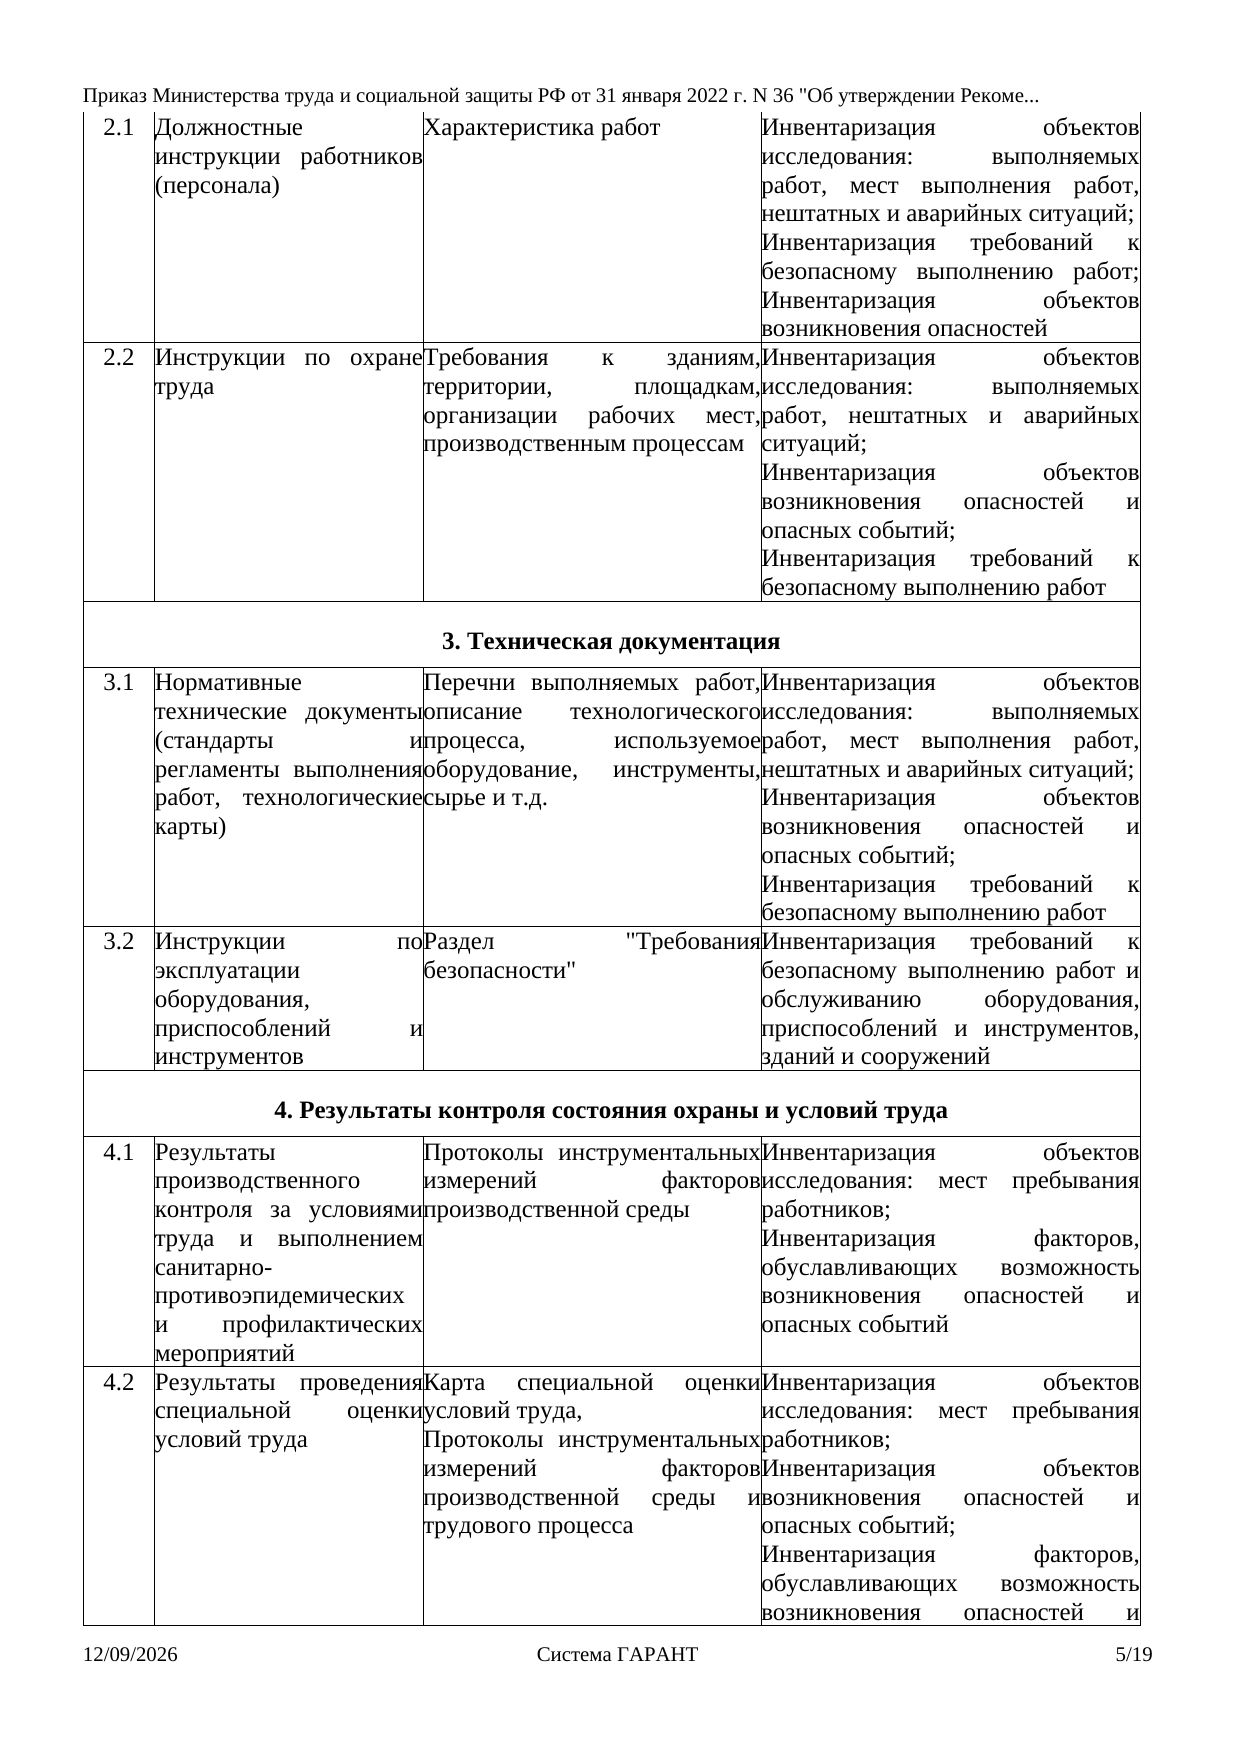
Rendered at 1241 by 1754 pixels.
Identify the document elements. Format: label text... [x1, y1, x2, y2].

table_cell Инвентаризация объектов исследования: мест пребывания работников; Инвентаризация факторов, обуславливающих возможность возникновения опасностей и опасных событий [762, 1137, 1140, 1366]
table_cell 2.1 [84, 112, 154, 342]
table_cell Раздел "Требования безопасности" [424, 927, 761, 1070]
table_cell Инвентаризация требований к безопасному выполнению работ и обслуживанию оборудования, приспособлений и инструментов, зданий и сооружений [762, 927, 1140, 1070]
table_cell 3. Техническая документация [84, 602, 1140, 667]
table_cell Требования к зданиям, территории, площадкам, организации рабочих мест, производственным процессам [424, 343, 761, 601]
table_cell 3.1 [84, 668, 154, 926]
table_cell Характеристика работ [424, 112, 761, 342]
table_cell Карта специальной оценки условий труда, Протоколы инструментальных измерений факторов производственной среды и трудового процесса [424, 1367, 761, 1625]
table_cell Протоколы инструментальных измерений факторов производственной среды [424, 1137, 761, 1366]
table_cell Инвентаризация объектов исследования: мест пребывания работников; Инвентаризация объектов возникновения опасностей и опасных событий; Инвентаризация факторов, обуславливающих возможность возникновения опасностей и [762, 1367, 1140, 1625]
table_cell Инвентаризация объектов исследования: выполняемых работ, мест выполнения работ, нештатных и аварийных ситуаций; Инвентаризация требований к безопасному выполнению работ; Инвентаризация объектов возникновения опасностей [762, 112, 1140, 342]
table_cell 4.1 [84, 1137, 154, 1366]
table_cell Нормативные технические документы (стандарты и регламенты выполнения работ, технологические карты) [155, 668, 423, 926]
table_cell 2.2 [84, 343, 154, 601]
table_cell 4. Результаты контроля состояния охраны и условий труда [84, 1071, 1140, 1136]
table_cell Перечни выполняемых работ, описание технологического процесса, используемое оборудование, инструменты, сырье и т.д. [424, 668, 761, 926]
table_cell Инструкции по охране труда [155, 343, 423, 601]
table_cell Результаты производственного контроля за условиями труда и выполнением санитарно-противоэпидемических и профилактических мероприятий [155, 1137, 423, 1366]
table_cell 3.2 [84, 927, 154, 1070]
table_cell Инструкции по эксплуатации оборудования, приспособлений и инструментов [155, 927, 423, 1070]
table_cell Инвентаризация объектов исследования: выполняемых работ, нештатных и аварийных ситуаций; Инвентаризация объектов возникновения опасностей и опасных событий; Инвентаризация требований к безопасному выполнению работ [762, 343, 1140, 601]
table_cell Инвентаризация объектов исследования: выполняемых работ, мест выполнения работ, нештатных и аварийных ситуаций; Инвентаризация объектов возникновения опасностей и опасных событий; Инвентаризация требований к безопасному выполнению работ [762, 668, 1140, 926]
table_cell Результаты проведения специальной оценки условий труда [155, 1367, 423, 1625]
table_cell 4.2 [84, 1367, 154, 1625]
table_cell Должностные инструкции работников (персонала) [155, 112, 423, 342]
